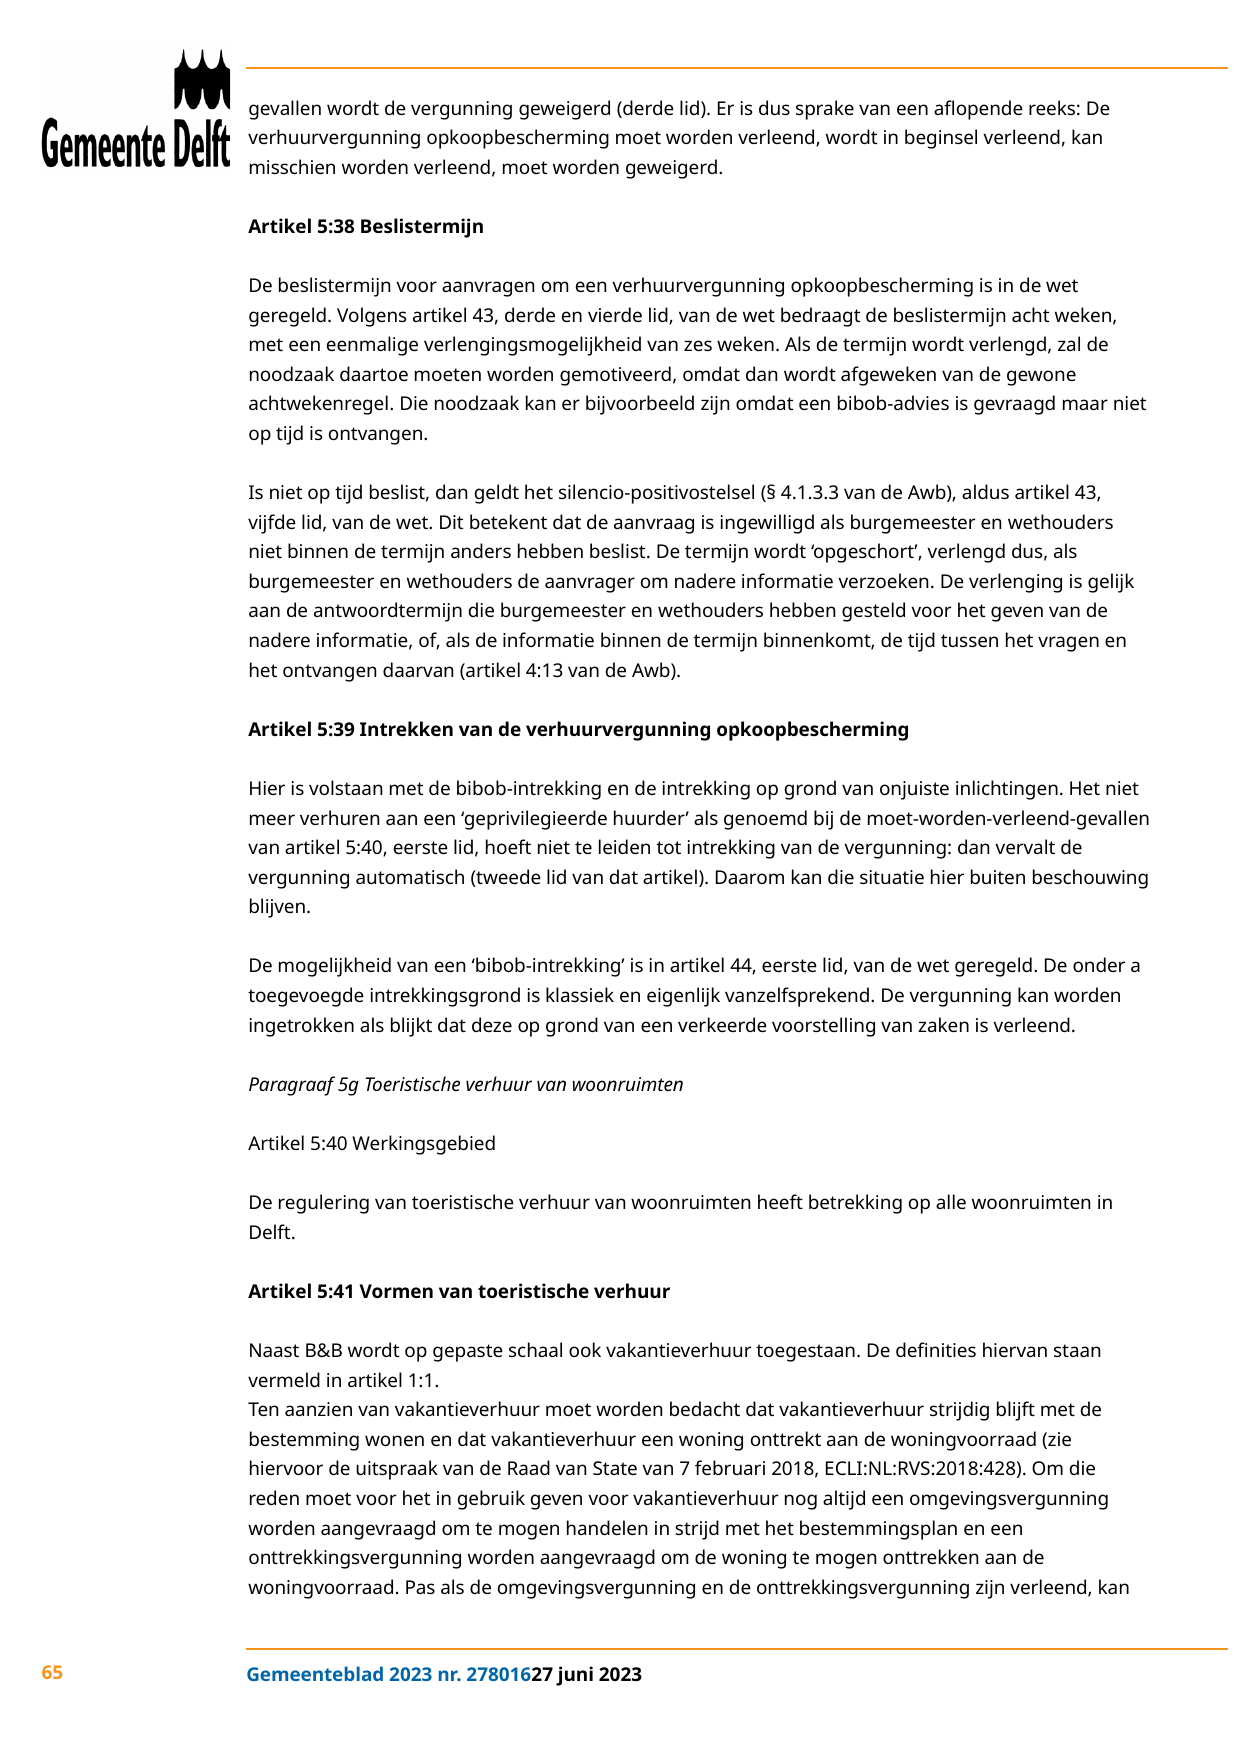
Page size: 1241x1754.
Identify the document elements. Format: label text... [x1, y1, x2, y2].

text De beslistermijn voor aanvragen om een verhuurvergunning opkoopbescherming is in de wet geregeld. Volgens artikel 43, derde en vierde lid, van de wet bedraagt de beslistermijn acht weken, met een eenmalige verlengingsmogelijkheid van zes weken. Als de termijn wordt verlengd, zal de noodzaak daartoe moeten worden gemotiveerd, omdat dan wordt afgeweken van de gewone achtwekenregel. Die noodzaak kan er bijvoorbeeld zijn omdat een bibob-advies is gevraagd maar niet op tijd is ontvangen. [248, 272, 1152, 446]
text De regulering van toeristische verhuur van woonruimten heeft betrekking op alle woonruimten in Delft. [248, 1189, 1152, 1245]
text Artikel 5:39 Intrekken van de verhuurvergunning opkoopbescherming [248, 716, 1152, 742]
text gevallen wordt de vergunning geweigerd (derde lid). Er is dus sprake van een aflopende reeks: De verhuurvergunning opkoopbescherming moet worden verleend, wordt in beginsel verleend, kan misschien worden verleend, moet worden geweigerd. [248, 95, 1152, 180]
text Paragraaf 5g Toeristische verhuur van woonruimten [248, 1071, 1152, 1097]
text Artikel 5:41 Vormen van toeristische verhuur [248, 1278, 1152, 1304]
text Hier is volstaan met de bibob-intrekking en de intrekking op grond van onjuiste inlichtingen. Het niet meer verhuren aan een ‘geprivilegieerde huurder’ als genoemd bij de moet-worden-verleend-gevallen van artikel 5:40, eerste lid, hoeft niet te leiden tot intrekking van de vergunning: dan vervalt de vergunning automatisch (tweede lid van dat artikel). Daarom kan die situatie hier buiten beschouwing blijven. [248, 775, 1152, 919]
picture [41, 47, 231, 172]
text Artikel 5:40 Werkingsgebied [248, 1130, 1152, 1156]
text De mogelijkheid van een ‘bibob-intrekking’ is in artikel 44, eerste lid, van de wet geregeld. De onder a toegevoegde intrekkingsgrond is klassiek en eigenlijk vanzelfsprekend. De vergunning kan worden ingetrokken als blijkt dat deze op grond van een verkeerde voorstelling van zaken is verleend. [248, 953, 1152, 1038]
text Naast B&B wordt op gepaste schaal ook vakantieverhuur toegestaan. De definities hiervan staan vermeld in artikel 1:1. [248, 1337, 1152, 1393]
text Ten aanzien van vakantieverhuur moet worden bedacht dat vakantieverhuur strijdig blijft met de bestemming wonen en dat vakantieverhuur een woning onttrekt aan de woningvoorraad (zie hiervoor de uitspraak van de Raad van State van 7 februari 2018, ECLI:NL:RVS:2018:428). Om die reden moet voor het in gebruik geven voor vakantieverhuur nog altijd een omgevingsvergunning worden aangevraagd om te mogen handelen in strijd met het bestemmingsplan en een onttrekkingsvergunning worden aangevraagd om de woning te mogen onttrekken aan de woningvoorraad. Pas als de omgevingsvergunning en de onttrekkingsvergunning zijn verleend, kan [248, 1396, 1152, 1600]
text Is niet op tijd beslist, dan geldt het silencio-positivostelsel (§ 4.1.3.3 van de Awb), aldus artikel 43, vijfde lid, van de wet. Dit betekent dat de aanvraag is ingewilligd als burgemeester en wethouders niet binnen de termijn anders hebben beslist. De termijn wordt ‘opgeschort’, verlengd dus, als burgemeester en wethouders de aanvrager om nadere informatie verzoeken. De verlenging is gelijk aan de antwoordtermijn die burgemeester en wethouders hebben gesteld voor het geven van de nadere informatie, of, als de informatie binnen de termijn binnenkomt, de tijd tussen het vragen en het ontvangen daarvan (artikel 4:13 van de Awb). [248, 479, 1152, 683]
text Artikel 5:38 Beslistermijn [248, 213, 1152, 239]
